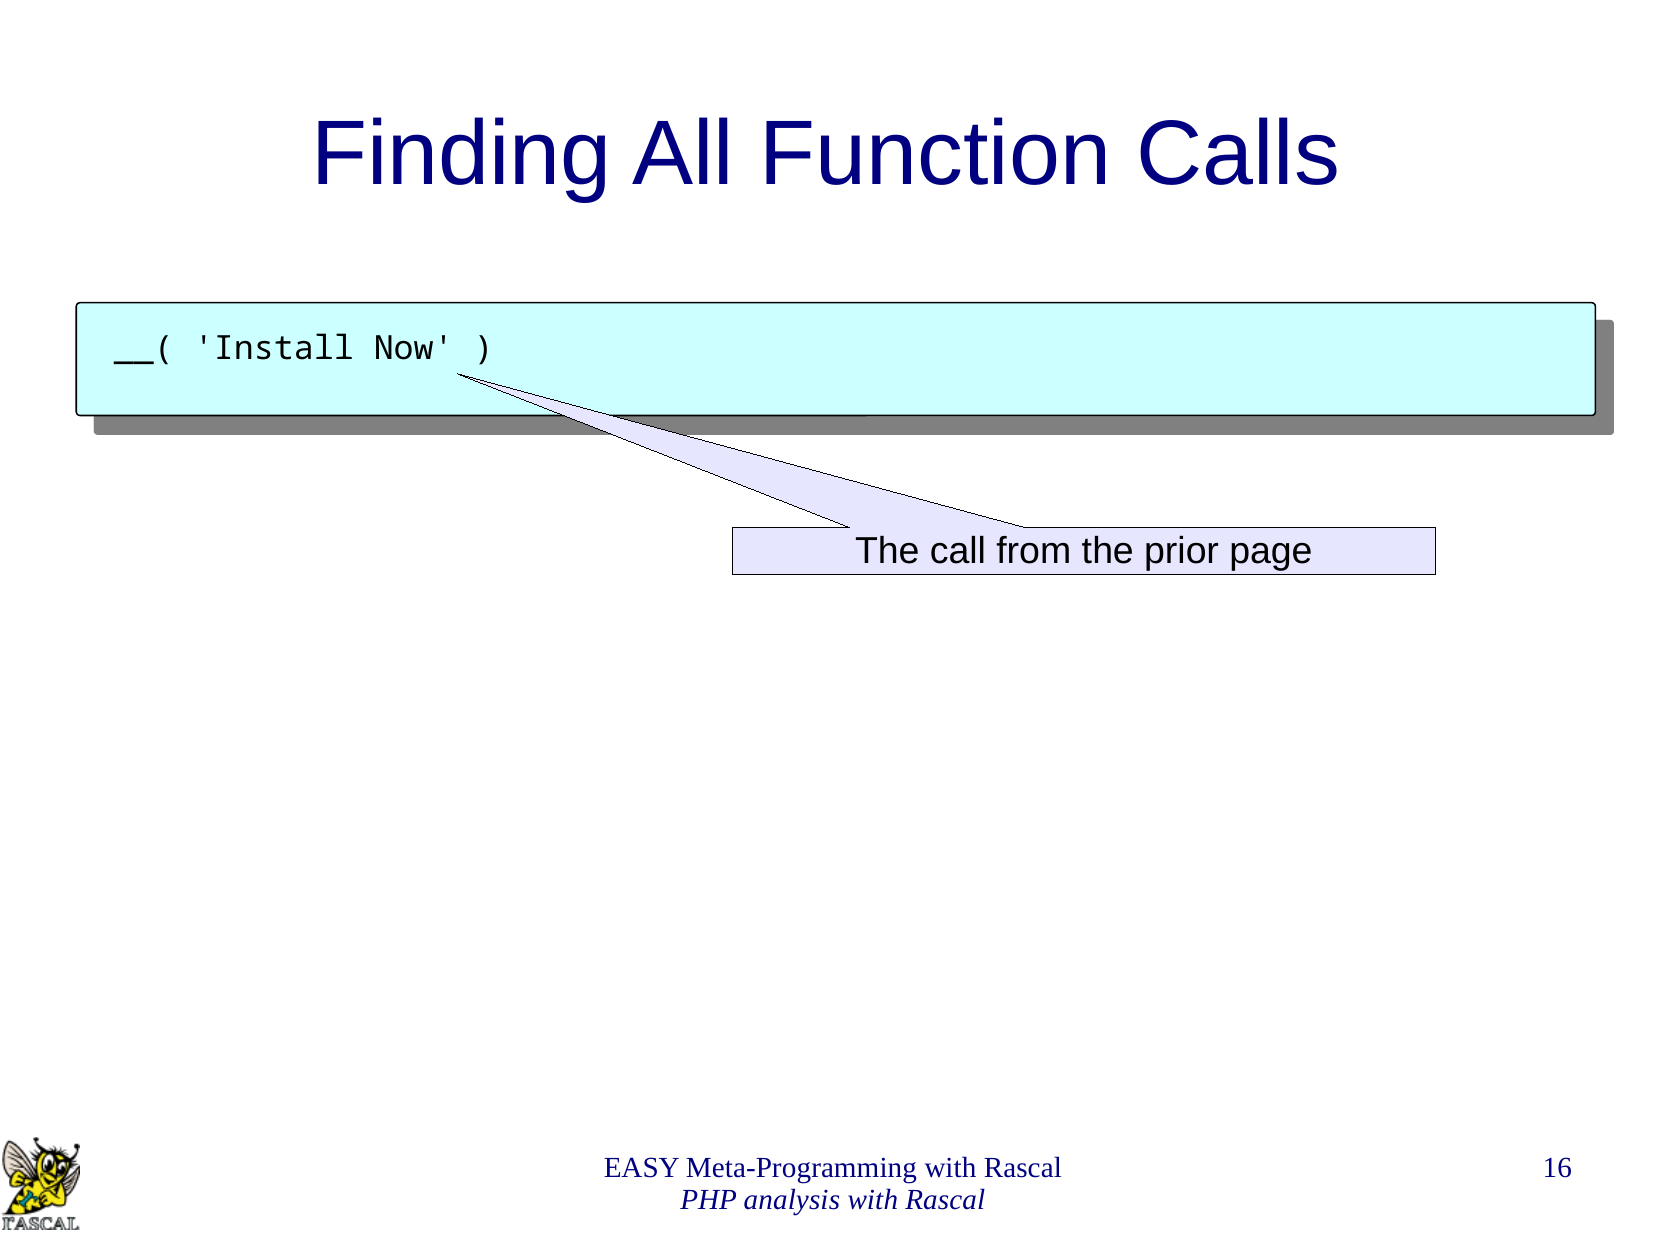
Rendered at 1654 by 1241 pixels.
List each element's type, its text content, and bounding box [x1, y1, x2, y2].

picture [1, 1137, 80, 1230]
title Finding All Function Calls [82, 49, 1571, 257]
text_box [76, 302, 1596, 416]
text_box __( 'Install Now' ) [99, 316, 1591, 867]
